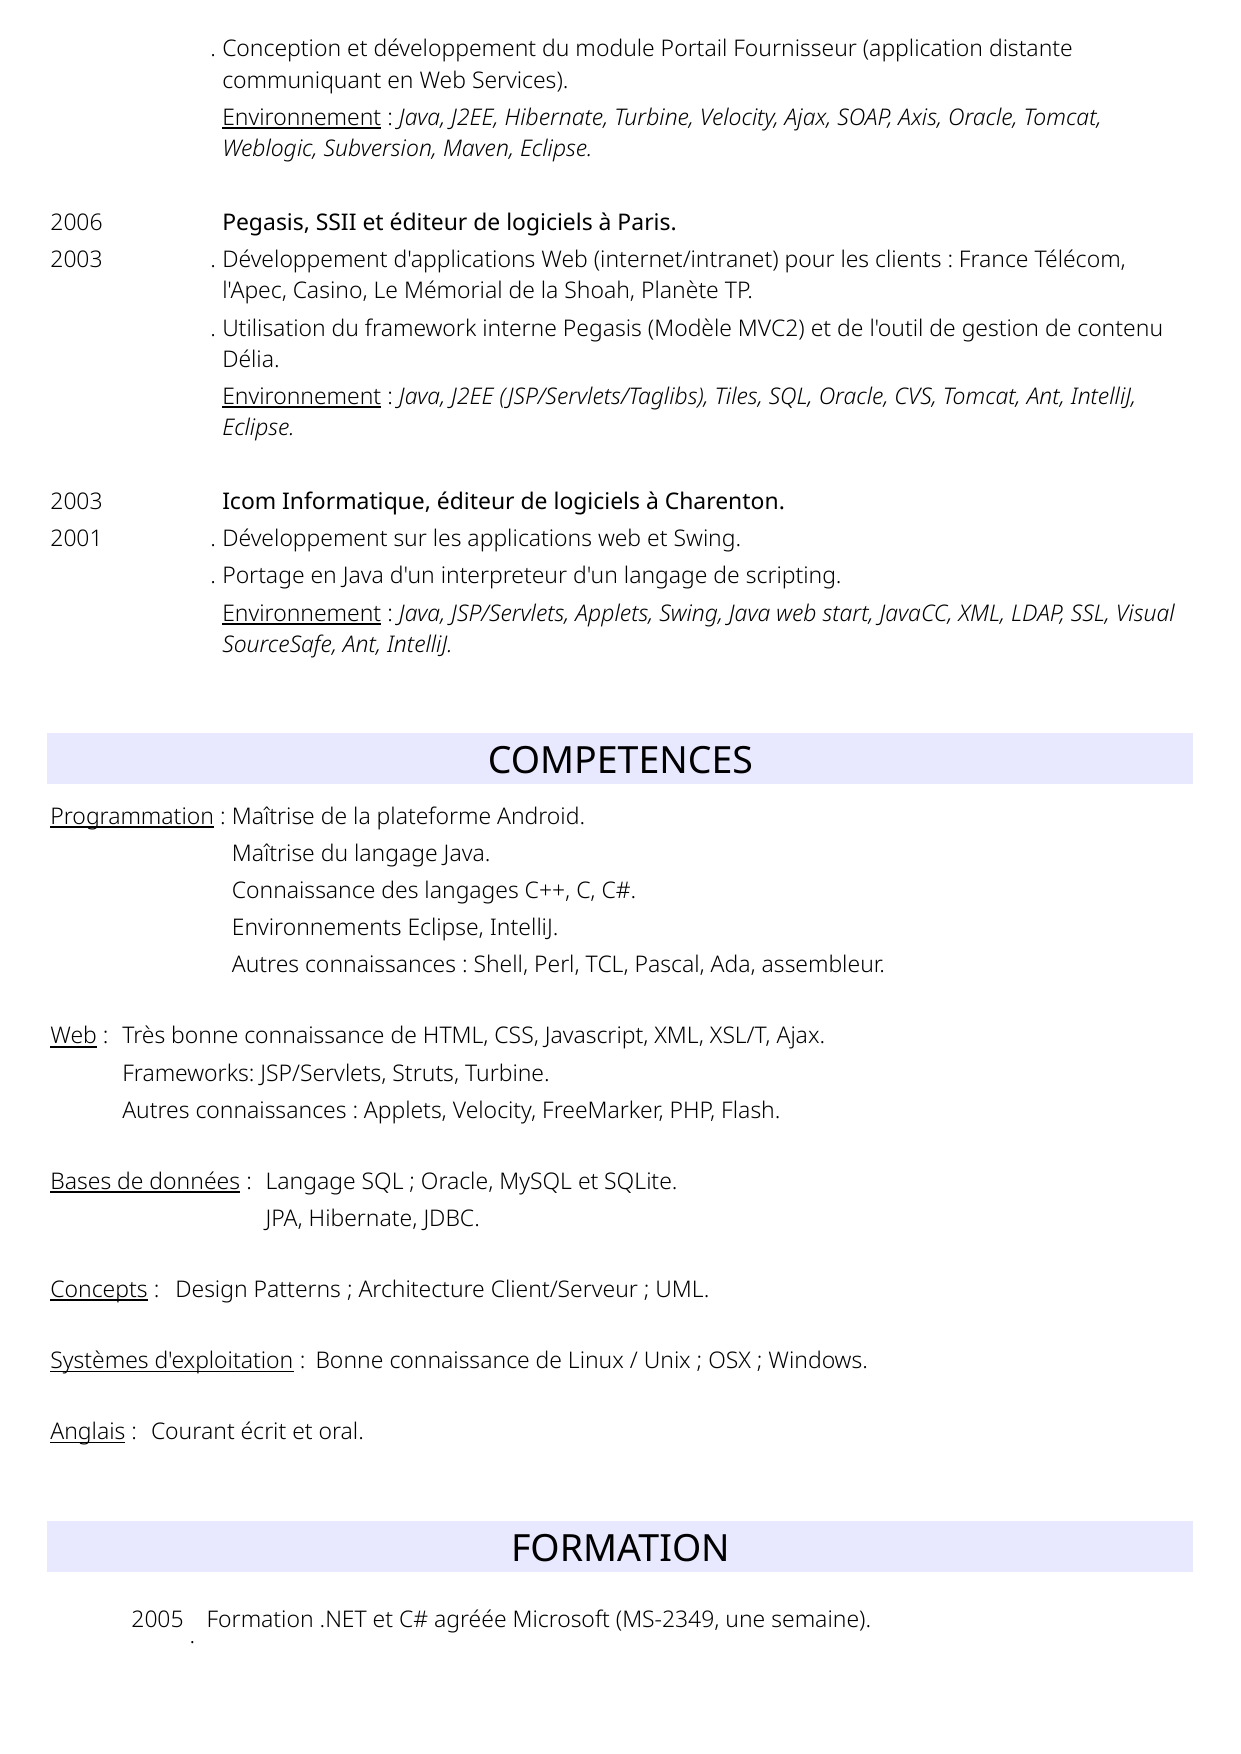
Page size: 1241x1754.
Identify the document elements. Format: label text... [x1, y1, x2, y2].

table_cell [47, 166, 201, 203]
table_cell Pegasis, SSII et éditeur de logiciels à Paris. [219, 203, 1194, 240]
subtitle COMPETENCES [47, 733, 1193, 784]
table_header Design Patterns ; Architecture Client/Serveur ; UML. [172, 1270, 983, 1307]
table_cell [219, 445, 1194, 482]
table_header Systèmes d'exploitation : [47, 1341, 312, 1378]
table_cell 2001 [47, 520, 201, 557]
table_cell Utilisation du framework interne Pegasis (Modèle MVC2) et de l'outil de gestion de contenu Délia. [219, 309, 1194, 377]
table_cell 2003 [47, 483, 201, 519]
table_header Programmation : [47, 797, 229, 834]
table_cell Autres connaissances : Applets, Velocity, FreeMarker, PHP, Flash. [119, 1091, 871, 1128]
table_header Bonne connaissance de Linux / Unix ; OSX ; Windows. [313, 1341, 886, 1378]
table_cell Conception et développement du module Portail Fournisseur (application distante communiquant en Web Services). [219, 30, 1194, 98]
table_cell [47, 945, 229, 982]
table_cell Développement d'applications Web (internet/intranet) pour les clients : France Télécom, l'Apec, Casino, Le Mémorial de la Shoah, Planète TP. [219, 240, 1194, 309]
table_cell [201, 483, 219, 519]
subtitle FORMATION [47, 1521, 1193, 1572]
table_cell [47, 1091, 119, 1128]
table_cell 2003 [47, 240, 201, 309]
table_cell Connaissance des langages C++, C, C#. [229, 871, 917, 908]
table_header Formation .NET et C# agréée Microsoft (MS-2349, une semaine). [204, 1585, 1193, 1653]
table_cell Portage en Java d'un interpreteur d'un langage de scripting. [219, 557, 1194, 594]
table_header Langage SQL ; Oracle, MySQL et SQLite. [263, 1162, 703, 1199]
table_cell [47, 309, 201, 377]
table_cell [47, 445, 201, 482]
table_cell [47, 908, 229, 945]
table_header Courant écrit et oral. [148, 1413, 370, 1449]
table_header Bases de données : [47, 1162, 262, 1199]
table_cell [219, 166, 1194, 203]
table_cell [47, 98, 201, 166]
table_cell Environnement : Java, JSP/Servlets, Applets, Swing, Java web start, JavaCC, XML, LDAP, SSL, Visual SourceSafe, Ant, IntelliJ. [219, 594, 1194, 662]
table_header Web : [47, 1017, 119, 1054]
table_header Anglais : [47, 1413, 148, 1449]
table_cell Environnements Eclipse, IntelliJ. [229, 908, 917, 945]
table_cell [47, 1199, 262, 1236]
table_header 2005 [47, 1585, 186, 1653]
table_cell [47, 30, 201, 98]
table_header Très bonne connaissance de HTML, CSS, Javascript, XML, XSL/T, Ajax. [119, 1017, 871, 1054]
table_cell [201, 203, 219, 240]
table_header Concepts : [47, 1270, 172, 1307]
table_cell [201, 166, 219, 203]
table_cell [47, 557, 201, 594]
table_cell JPA, Hibernate, JDBC. [263, 1199, 703, 1236]
table_cell [47, 871, 229, 908]
table_cell Autres connaissances : Shell, Perl, TCL, Pascal, Ada, assembleur. [229, 945, 917, 982]
table_cell . [201, 557, 219, 594]
table_cell . [201, 240, 219, 309]
table_cell [201, 377, 219, 445]
table_cell [47, 834, 229, 871]
table_cell 2006 [47, 203, 201, 240]
table_cell Maîtrise du langage Java. [229, 834, 917, 871]
table_cell [47, 1054, 119, 1091]
table_cell [47, 377, 201, 445]
table_cell Icom Informatique, éditeur de logiciels à Charenton. [219, 483, 1194, 519]
table_cell Développement sur les applications web et Swing. [219, 520, 1194, 557]
table_header . [186, 1585, 203, 1653]
table_cell [201, 445, 219, 482]
table_cell [47, 594, 201, 662]
table_cell . [201, 309, 219, 377]
table_cell [204, 1653, 1193, 1690]
table_header Maîtrise de la plateforme Android. [229, 797, 917, 834]
table_cell . [201, 520, 219, 557]
table_cell [186, 1653, 203, 1690]
table_cell Frameworks: JSP/Servlets, Struts, Turbine. [119, 1054, 871, 1091]
table_cell [201, 594, 219, 662]
table_cell Environnement : Java, J2EE (JSP/Servlets/Taglibs), Tiles, SQL, Oracle, CVS, Tomcat, Ant, IntelliJ, Eclipse. [219, 377, 1194, 445]
table_cell Environnement : Java, J2EE, Hibernate, Turbine, Velocity, Ajax, SOAP, Axis, Oracle, Tomcat, Weblogic, Subversion, Maven, Eclipse. [219, 98, 1194, 166]
table_cell . [201, 30, 219, 98]
table_cell [201, 98, 219, 166]
table_cell [47, 1653, 186, 1690]
